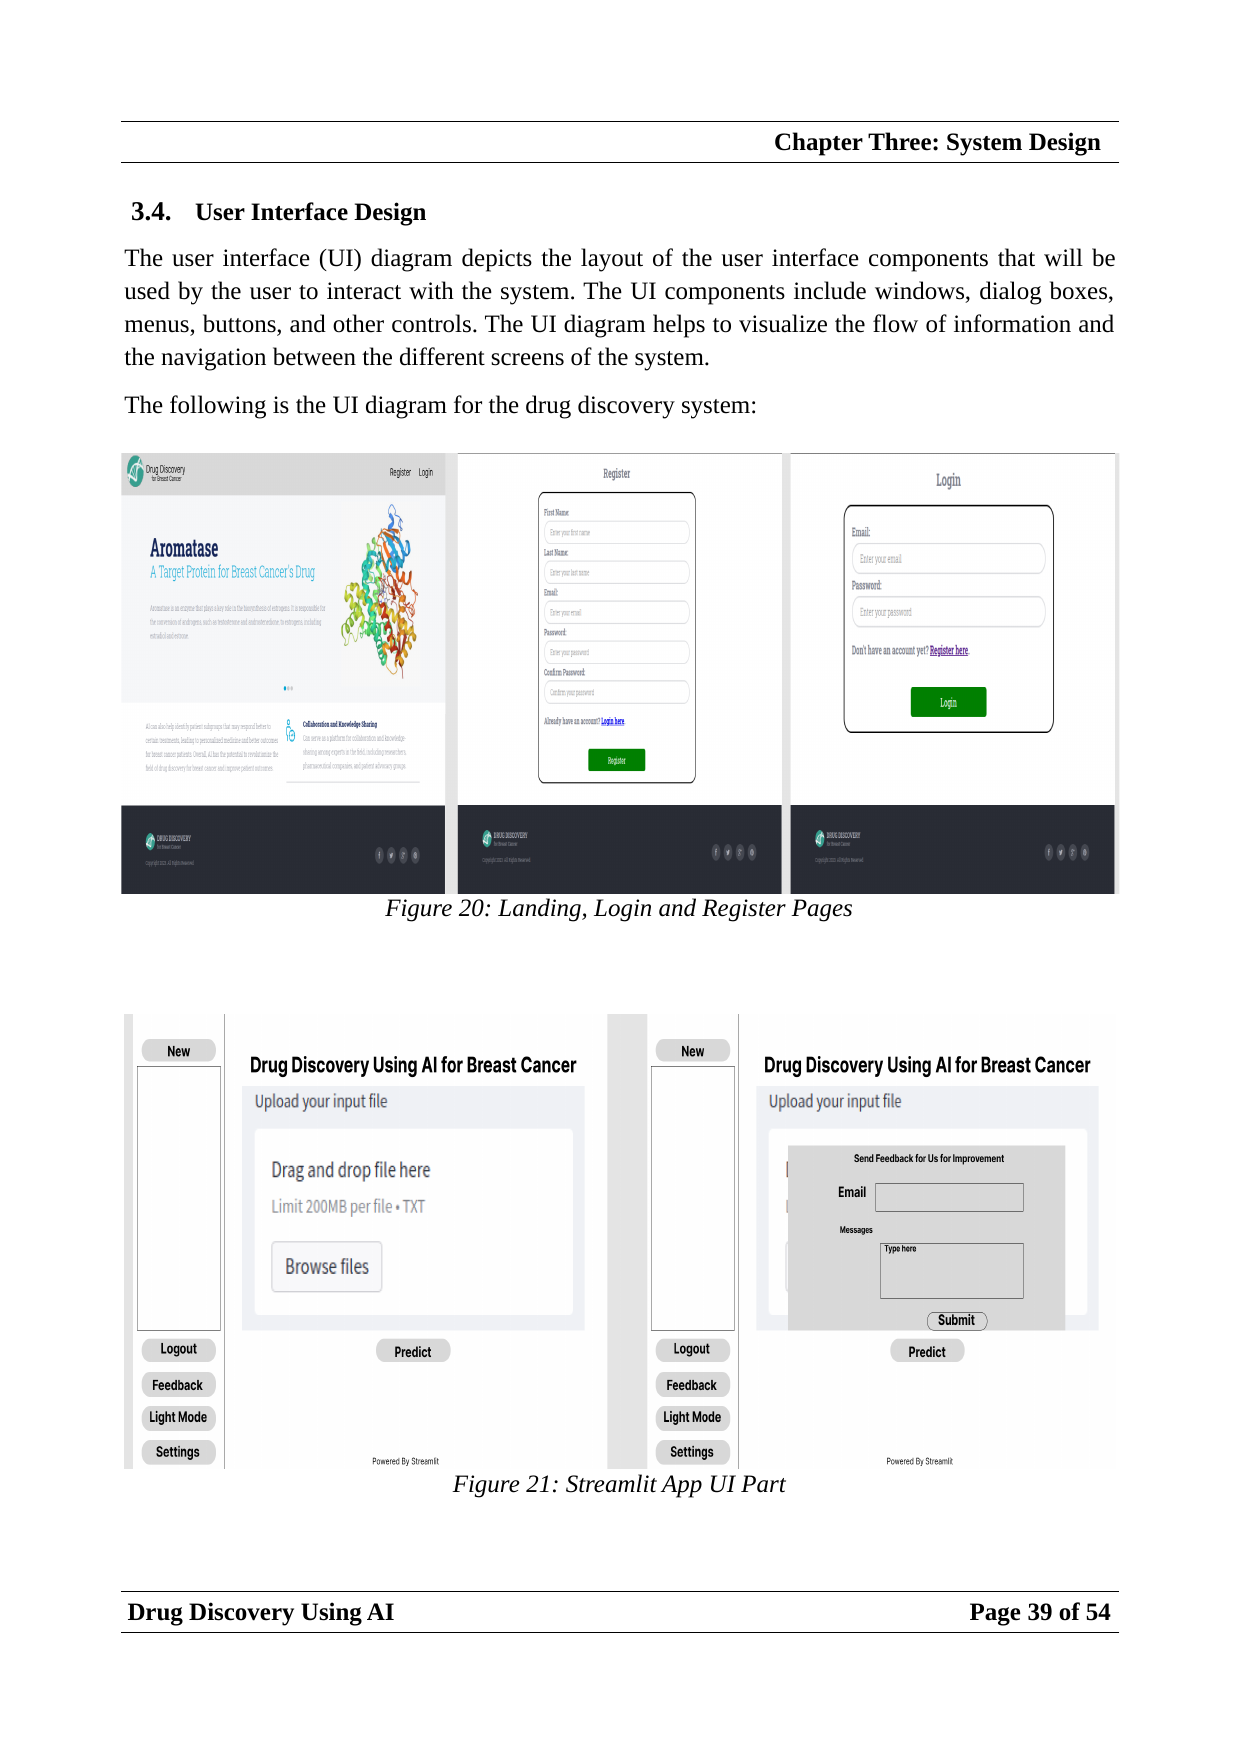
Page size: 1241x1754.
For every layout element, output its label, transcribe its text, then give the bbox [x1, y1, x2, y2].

text The user interface (UI) diagram depicts the layout of the user interface components that will be used by the user to interact with the system. The UI components include windows, dialog boxes, menus, buttons, and other controls. The UI diagram helps to visualize the flow of information and the navigation between the different screens of the system. [121, 240, 1119, 371]
text The following is the UI diagram for the drug discovery system: [121, 387, 1119, 419]
text Figure 20: Landing, Login and Register Pages [119, 894, 1121, 925]
picture [121, 453, 1120, 894]
picture [124, 1014, 1117, 1469]
text Figure 21: Streamlit App UI Part [124, 1469, 1116, 1501]
subtitle User Interface Design [121, 192, 1119, 226]
